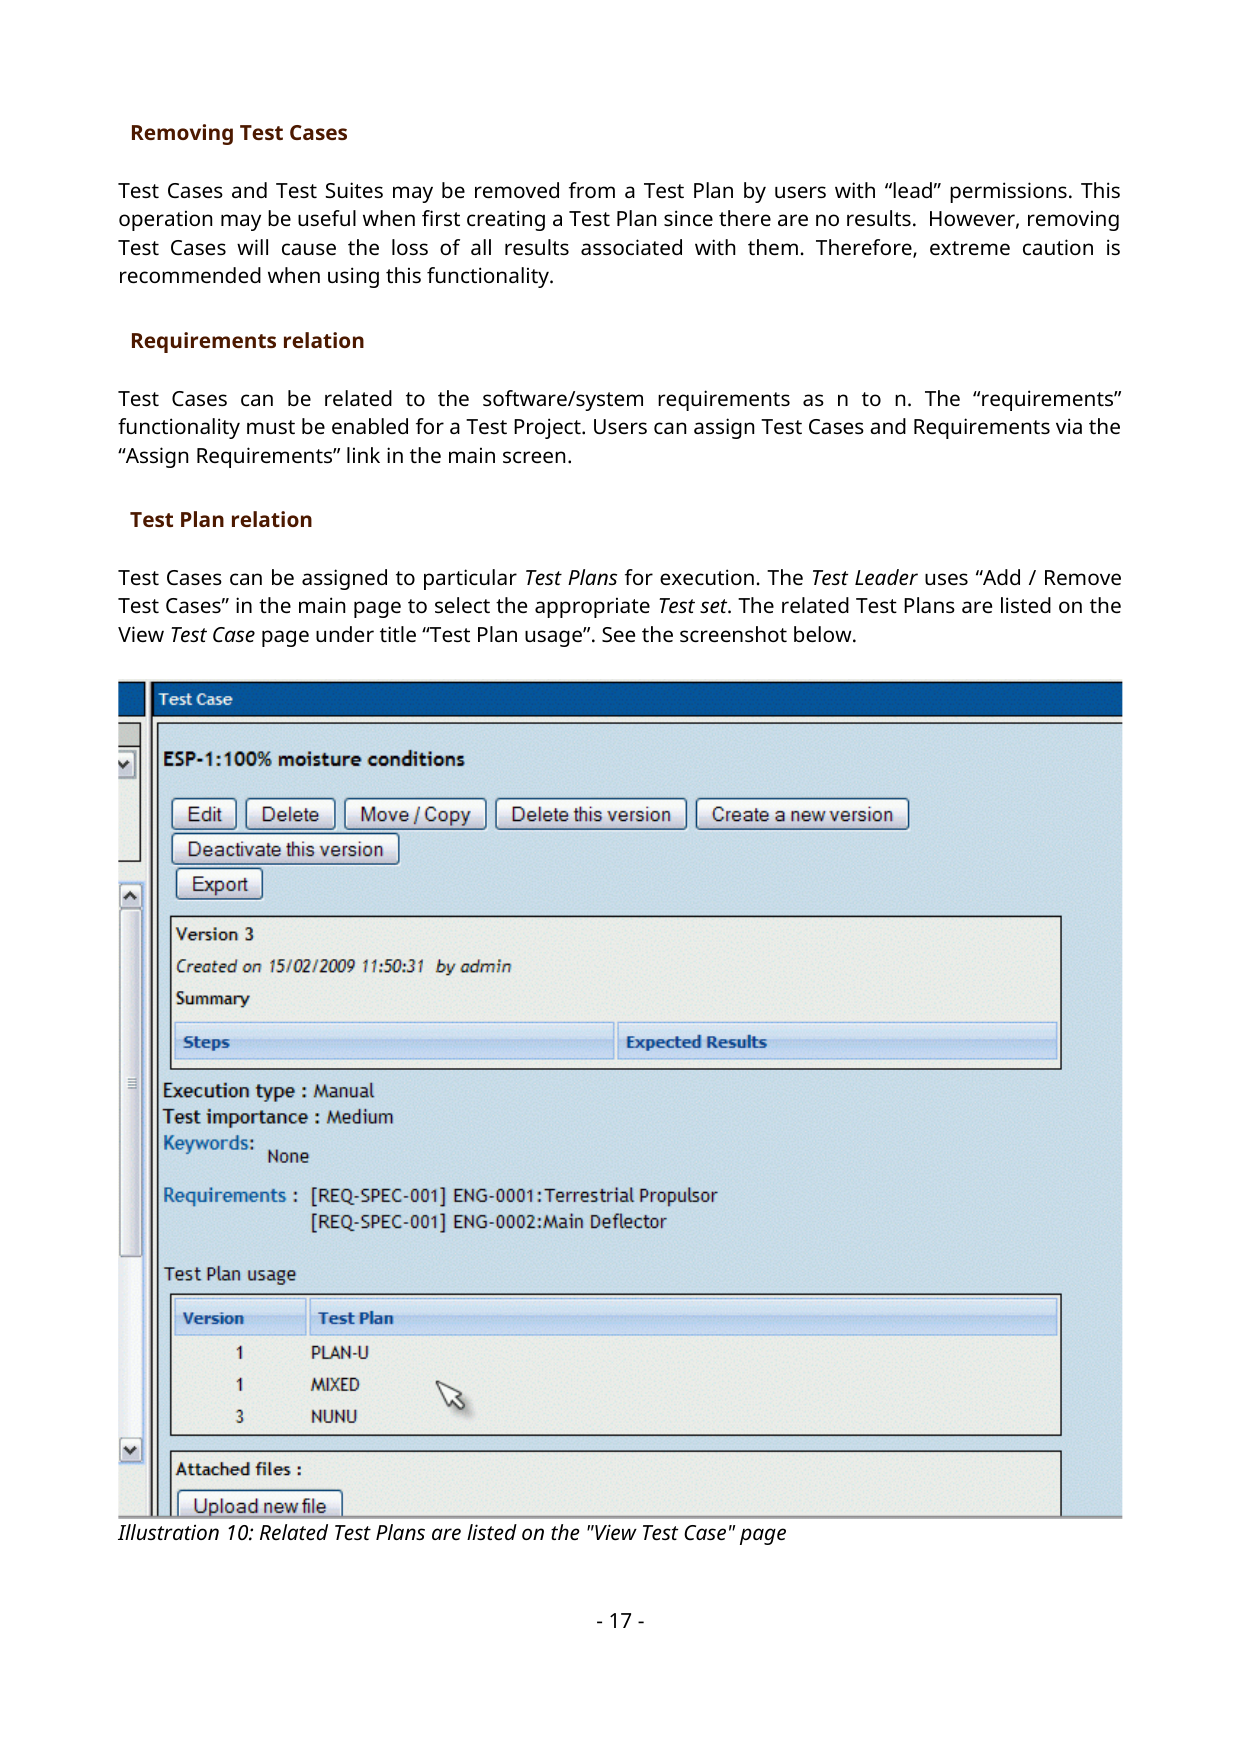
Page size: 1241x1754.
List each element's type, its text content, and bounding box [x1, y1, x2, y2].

subtitle Test Plan relation [130, 505, 1111, 534]
text Test Cases can be assigned to particular Test Plans for execution. The Test Leader uses “Add / Remove Test Cases” in the main page to select the appropriate Test set. The related Test Plans are listed on the View Test Case page under title “Test Plan usage”. See the screenshot below. [118, 563, 1122, 648]
subtitle Requirements relation [130, 326, 1111, 354]
subtitle Removing Test Cases [130, 118, 1111, 147]
text Test Cases can be related to the software/system requirements as n to n. The “requirements” functionality must be enabled for a Test Project. Users can assign Test Cases and Requirements via the “Assign Requirements” link in the main screen. [118, 384, 1122, 469]
text Illustration 10: Related Test Plans are listed on the "View Test Case" page [118, 1519, 1122, 1547]
text Test Cases and Test Suites may be removed from a Test Plan by users with “lead” permissions. This operation may be useful when first creating a Test Plan since there are no results. However, removing Test Cases will cause the loss of all results associated with them. Therefore, extreme caution is recommended when using this functionality. [118, 176, 1122, 290]
picture [118, 679, 1123, 1519]
